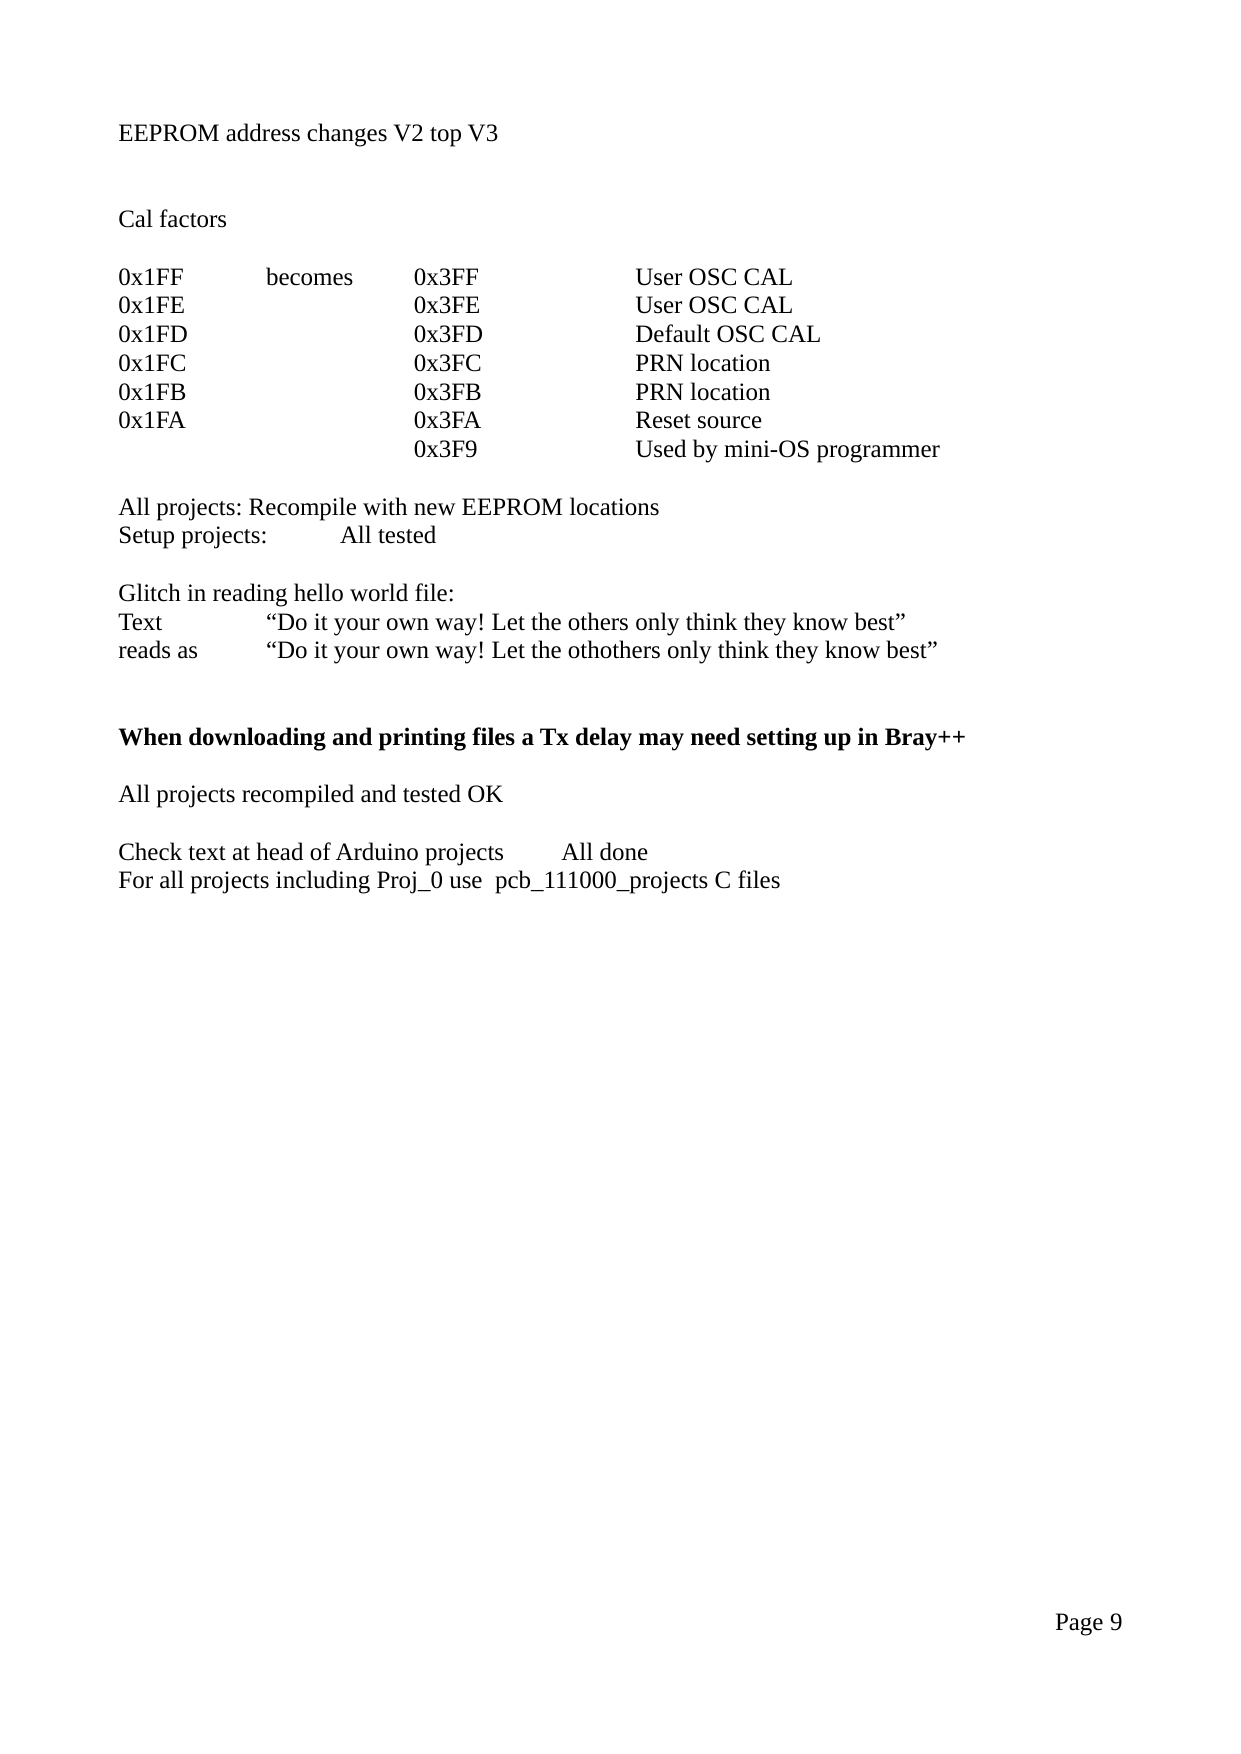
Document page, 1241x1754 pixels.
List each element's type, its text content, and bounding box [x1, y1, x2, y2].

text For all projects including Proj_0 use pcb_111000_projects C files [118, 866, 1122, 894]
text 0x1FD 0x3FD Default OSC CAL [118, 319, 1122, 348]
text Setup projects: All tested [118, 521, 1122, 549]
text 0x1FF becomes 0x3FF User OSC CAL [118, 262, 1122, 291]
text Glitch in reading hello world file: [118, 578, 1122, 607]
text 0x3F9 Used by mini-OS programmer [118, 434, 1122, 463]
text Check text at head of Arduino projects All done [118, 837, 1122, 866]
text All projects recompiled and tested OK [118, 779, 1122, 808]
text Text “Do it your own way! Let the others only think they know best” [118, 607, 1122, 636]
text 0x1FE 0x3FE User OSC CAL [118, 291, 1122, 319]
text Cal factors [118, 204, 1122, 233]
text All projects: Recompile with new EEPROM locations [118, 492, 1122, 521]
text 0x1FC 0x3FC PRN location [118, 348, 1122, 377]
text 0x1FA 0x3FA Reset source [118, 406, 1122, 434]
text EEPROM address changes V2 top V3 [118, 118, 1122, 147]
text reads as “Do it your own way! Let the othothers only think they know best” [118, 636, 1122, 664]
text 0x1FB 0x3FB PRN location [118, 377, 1122, 406]
text When downloading and printing files a Tx delay may need setting up in Bray++ [118, 722, 1122, 751]
